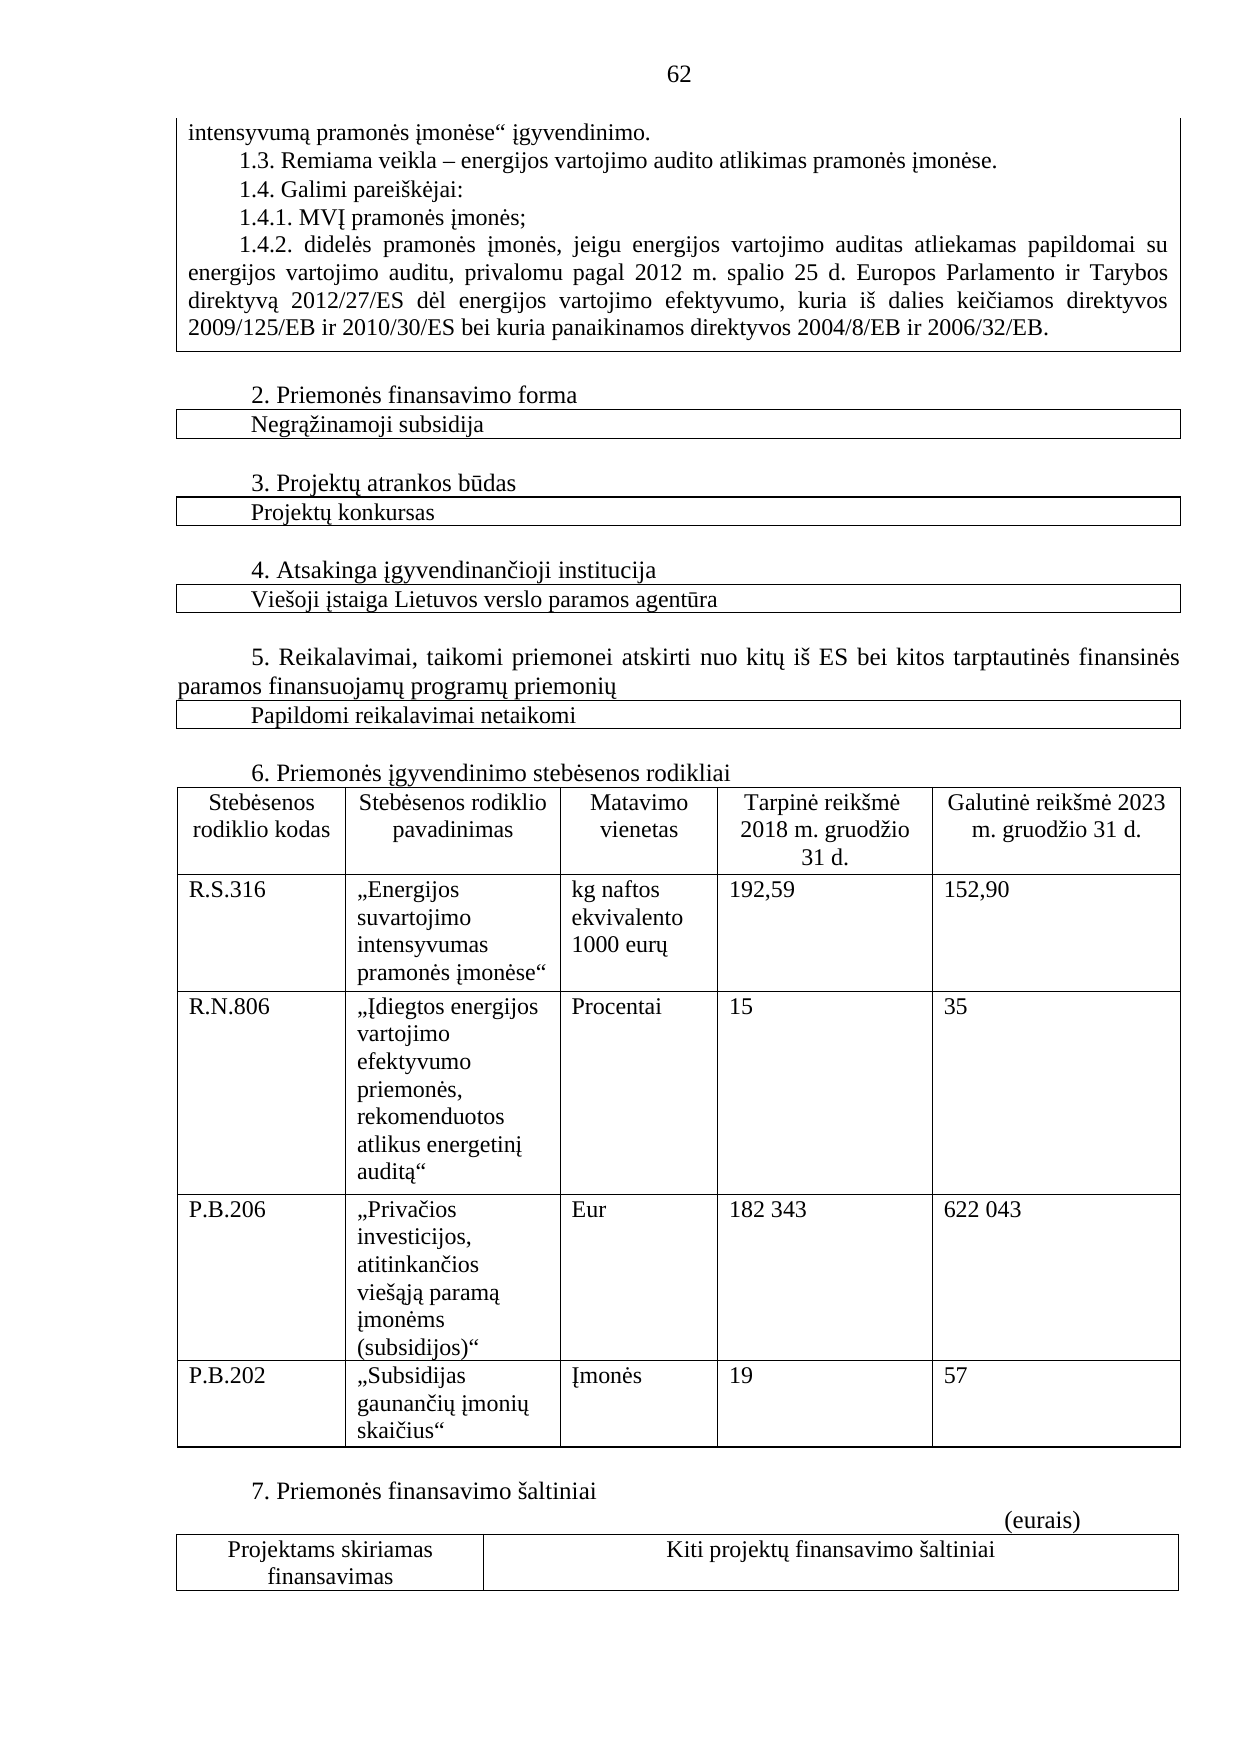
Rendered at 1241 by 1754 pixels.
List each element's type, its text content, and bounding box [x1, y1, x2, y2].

table_header Projektų konkursas [177, 498, 1180, 525]
text 5. Reikalavimai, taikomi priemonei atskirti nuo kitų iš ES bei kitos tarptautinės finansinės paramos finansuojamų programų priemonių [177, 642, 1181, 699]
table_cell 57 [933, 1361, 1180, 1446]
text 7. Priemonės finansavimo šaltiniai [251, 1476, 1181, 1505]
table_header Viešoji įstaiga Lietuvos verslo paramos agentūra [177, 585, 1180, 612]
table_cell R.S.316 [178, 875, 345, 991]
table_header Galutinė reikšmė 2023 m. gruodžio 31 d. [933, 788, 1180, 874]
table_cell kg naftos ekvivalento 1000 eurų [561, 875, 717, 991]
table_cell „Privačios investicijos, atitinkančios viešąją paramą įmonėms (subsidijos)“ [346, 1195, 560, 1360]
table_cell „Subsidijas gaunančių įmonių skaičius“ [346, 1361, 560, 1446]
table_cell 192,59 [718, 875, 932, 991]
text (eurais) [177, 1505, 1181, 1534]
table_cell 1.3. Remiama veikla – energijos vartojimo audito atlikimas pramonės įmonėse. [177, 146, 1180, 175]
table_cell „Energijos suvartojimo intensyvumas pramonės įmonėse“ [346, 875, 560, 991]
table_cell 15 [718, 992, 932, 1194]
table_header Projektams skiriamas finansavimas [177, 1535, 483, 1590]
text 3. Projektų atrankos būdas [177, 468, 1181, 496]
table_cell „Įdiegtos energijos vartojimo efektyvumo priemonės, rekomenduotos atlikus energetinį auditą“ [346, 992, 560, 1194]
table_header Stebėsenos rodiklio kodas [178, 788, 345, 874]
table_cell intensyvumą pramonės įmonėse“ įgyvendinimo. [177, 118, 1180, 146]
table_cell Įmonės [561, 1361, 717, 1446]
table_header Tarpinė reikšmė 2018 m. gruodžio 31 d. [718, 788, 932, 874]
table_cell 1.4. Galimi pareiškėjai: 1.4.1. MVĮ pramonės įmonės; 1.4.2. didelės pramonės įmonės, jeigu energijos vartojimo auditas atliekamas papildomai su energijos vartojimo auditu, privalomu pagal 2012 m. spalio 25 d. Europos Parlamento ir Tarybos direktyvą 2012/27/ES dėl energijos vartojimo efektyvumo, kuria iš dalies keičiamos direktyvos 2009/125/EB ir 2010/30/ES bei kuria panaikinamos direktyvos 2004/8/EB ir 2006/32/EB. [177, 175, 1180, 351]
table_cell 622 043 [933, 1195, 1180, 1360]
table_cell R.N.806 [178, 992, 345, 1194]
table_cell Procentai [561, 992, 717, 1194]
table_cell Eur [561, 1195, 717, 1360]
table_header Matavimo vienetas [561, 788, 717, 874]
text 6. Priemonės įgyvendinimo stebėsenos rodikliai [177, 758, 1181, 787]
table_header Kiti projektų finansavimo šaltiniai [484, 1535, 1178, 1590]
text 4. Atsakinga įgyvendinančioji institucija [177, 555, 1181, 584]
table_header Stebėsenos rodiklio pavadinimas [346, 788, 560, 874]
text 2. Priemonės finansavimo forma [251, 381, 1181, 409]
table_cell 152,90 [933, 875, 1180, 991]
table_cell 182 343 [718, 1195, 932, 1360]
table_cell 35 [933, 992, 1180, 1194]
table_cell P.B.202 [178, 1361, 345, 1446]
table_cell P.B.206 [178, 1195, 345, 1360]
table_header Papildomi reikalavimai netaikomi [177, 701, 1180, 728]
table_cell 19 [718, 1361, 932, 1446]
table_header Negrąžinamoji subsidija [177, 410, 1180, 438]
